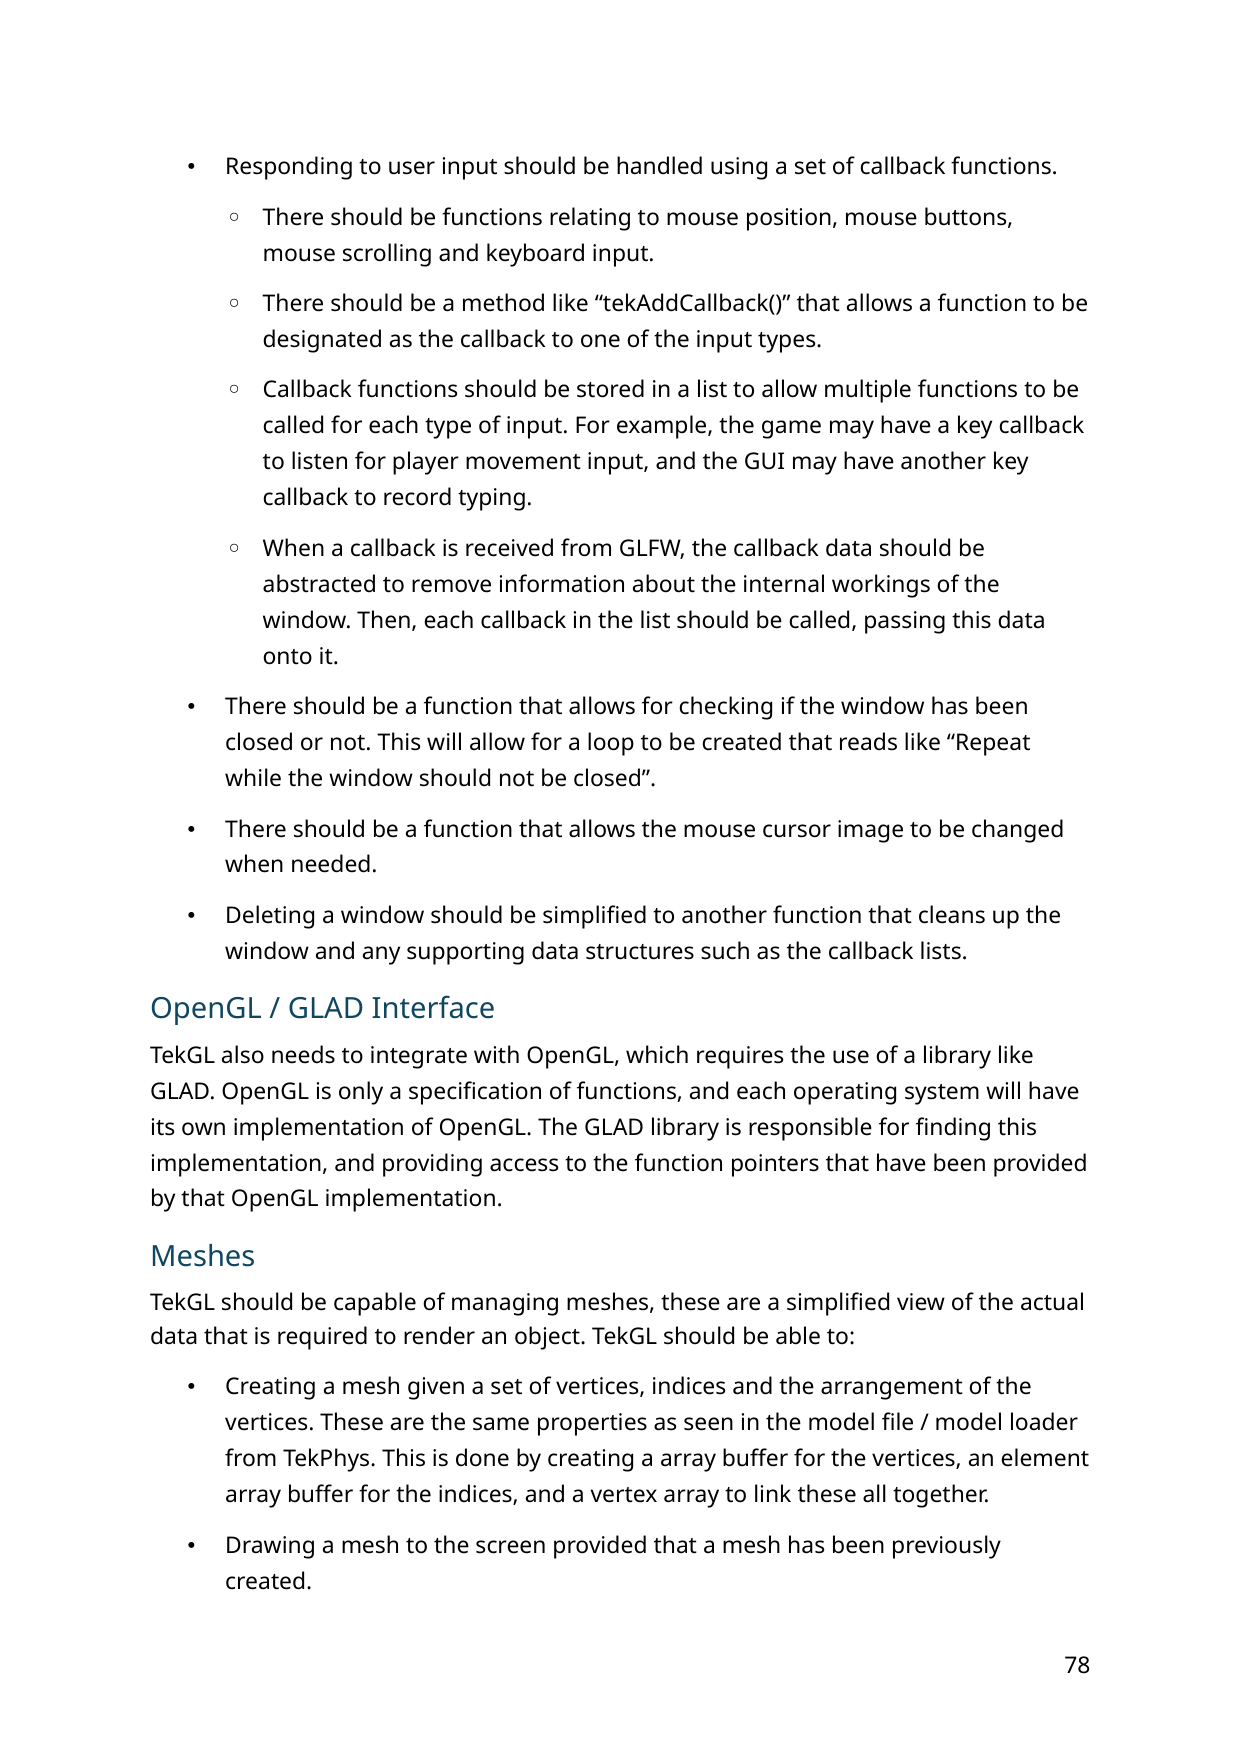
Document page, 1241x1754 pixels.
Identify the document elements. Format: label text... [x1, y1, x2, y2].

text TekGL also needs to integrate with OpenGL, which requires the use of a library like GLAD. OpenGL is only a specification of functions, and each operating system will have its own implementation of OpenGL. The GLAD library is responsible for finding this implementation, and providing access to the function pointers that have been provided by that OpenGL implementation. [150, 1039, 1090, 1214]
list There should be functions relating to mouse position, mouse buttons, mouse scrolling and keyboard input. [225, 201, 1090, 268]
list Drawing a mesh to the screen provided that a mesh has been previously created. [187, 1529, 1090, 1596]
list There should be a function that allows for checking if the window has been closed or not. This will allow for a loop to be created that reads like “Repeat while the window should not be closed”. [187, 690, 1090, 793]
list There should be a method like “tekAddCallback()” that allows a function to be designated as the callback to one of the input types. [225, 287, 1090, 354]
text TekGL should be capable of managing meshes, these are a simplified view of the actual data that is required to render an object. TekGL should be able to: [150, 1286, 1090, 1351]
list When a callback is received from GLFW, the callback data should be abstracted to remove information about the internal workings of the window. Then, each callback in the list should be called, passing this data onto it. [225, 532, 1090, 671]
subtitle OpenGL / GLAD Interface [150, 987, 1090, 1027]
list Deleting a window should be simplified to another function that cleans up the window and any supporting data structures such as the callback lists. [187, 899, 1090, 966]
list There should be a function that allows the mouse cursor image to be changed when needed. [187, 812, 1090, 880]
list Callback functions should be stored in a list to allow multiple functions to be called for each type of input. For example, the game may have a key callback to listen for player movement input, and the GUI may have another key callback to record typing. [225, 373, 1090, 512]
list Responding to user input should be handled using a set of callback functions. [187, 150, 1090, 181]
list Creating a mesh given a set of vertices, indices and the arrangement of the vertices. These are the same properties as seen in the model file / model loader from TekPhys. This is done by creating a array buffer for the vertices, an element array buffer for the indices, and a vertex array to link these all together. [187, 1370, 1090, 1509]
subtitle Meshes [150, 1235, 1090, 1275]
